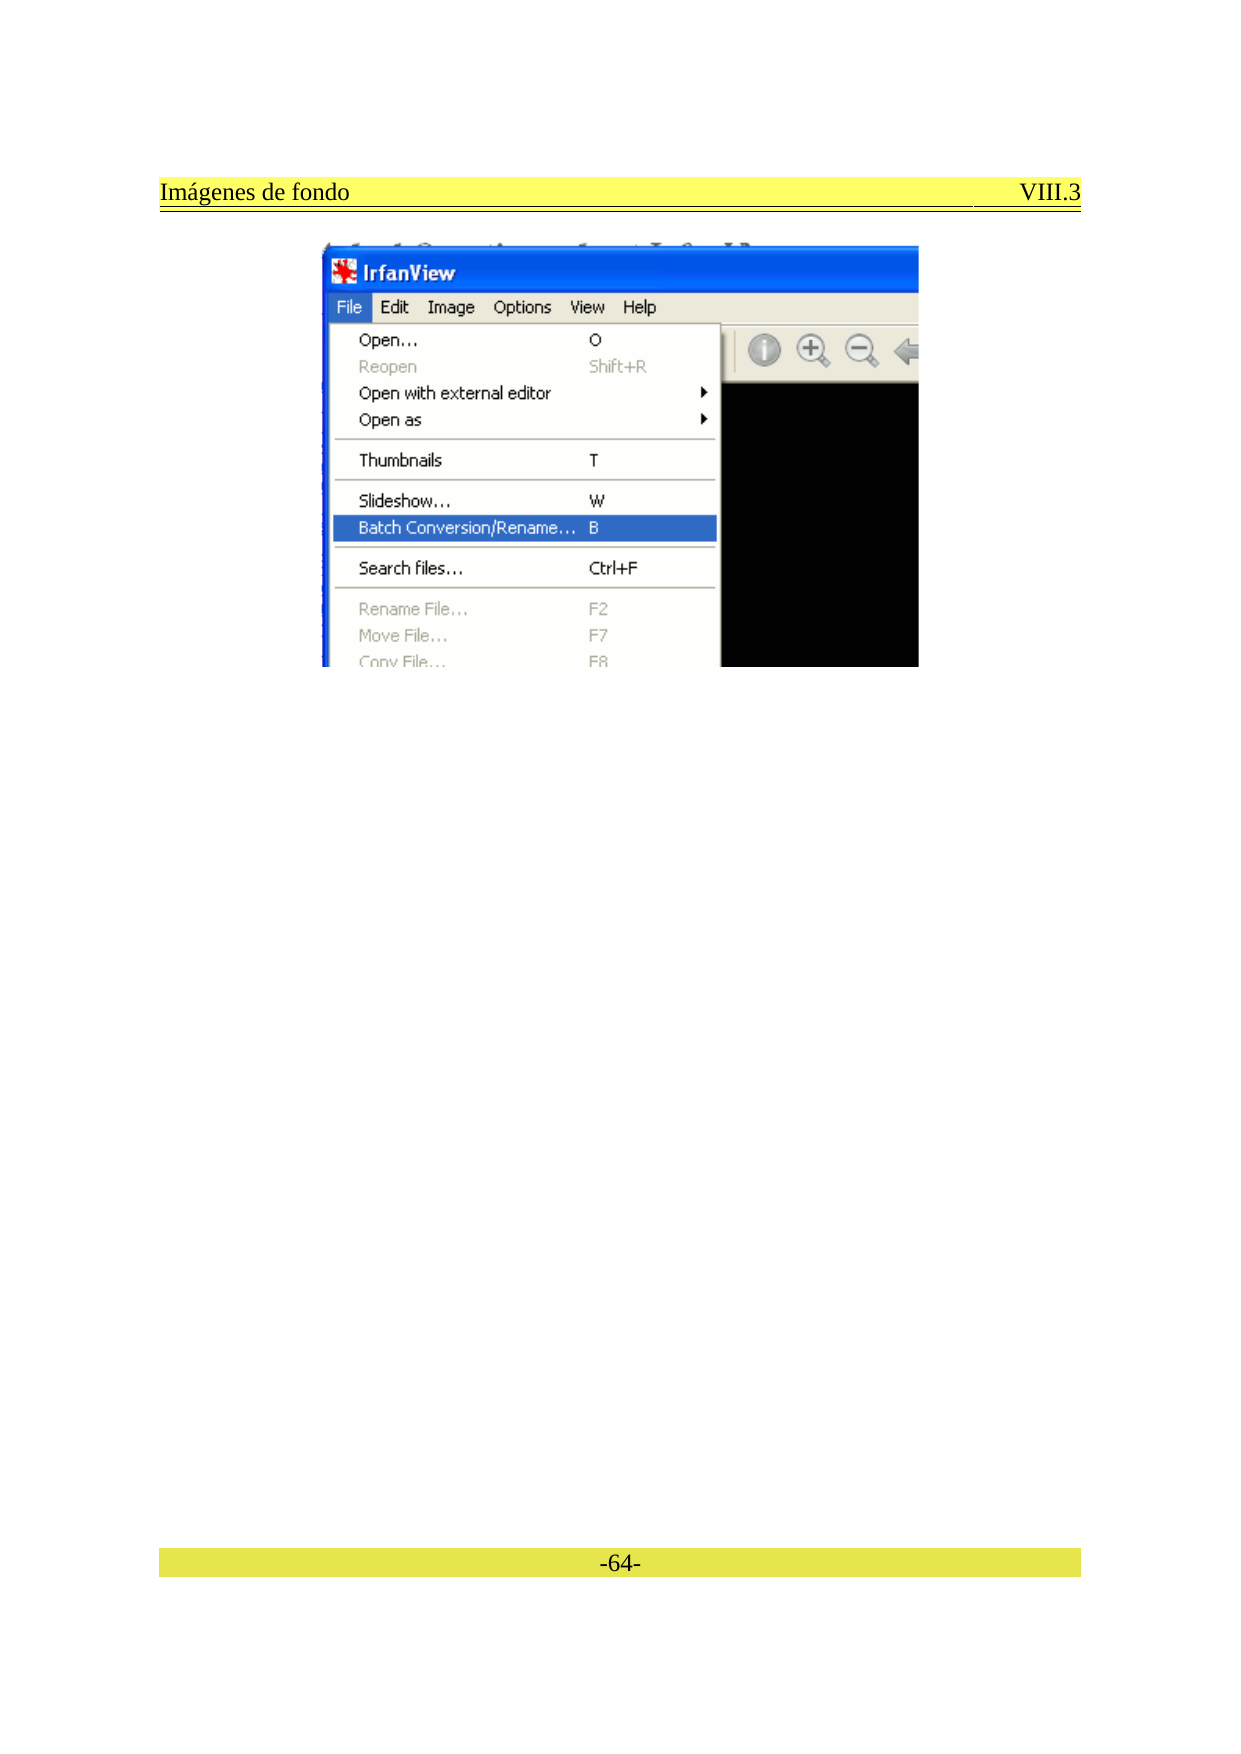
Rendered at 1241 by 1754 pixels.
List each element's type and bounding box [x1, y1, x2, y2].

picture [321, 240, 919, 667]
